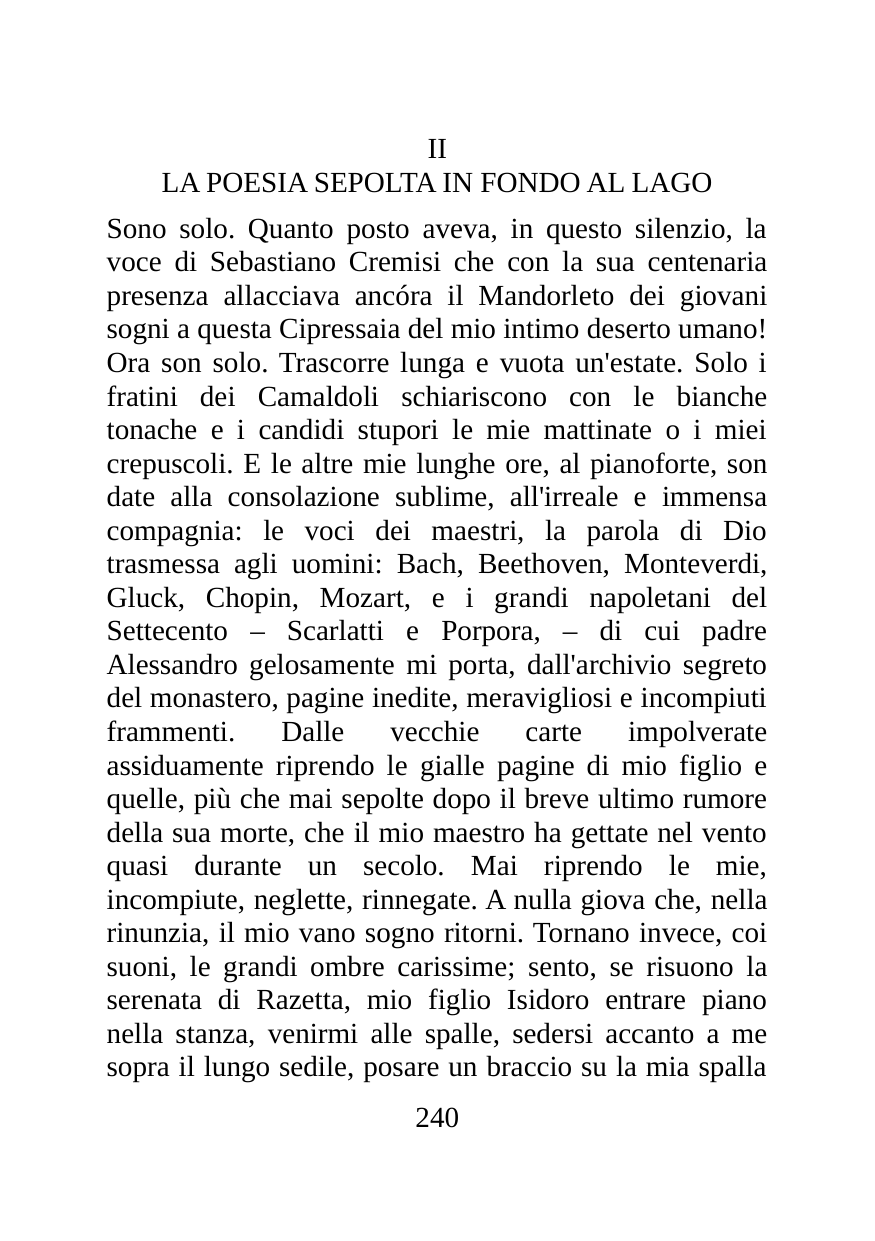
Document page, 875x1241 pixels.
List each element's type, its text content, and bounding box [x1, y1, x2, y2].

text Sono solo. Quanto posto aveva, in questo silenzio, la voce di Sebastiano Cremisi che con la sua centenaria presenza allacciava ancóra il Mandorleto dei giovani sogni a questa Cipressaia del mio intimo deserto umano! Ora son solo. Trascorre lunga e vuota un'estate. Solo i fratini dei Camaldoli schiariscono con le bianche tonache e i candidi stupori le mie mattinate o i miei crepuscoli. E le altre mie lunghe ore, al pianoforte, son date alla consolazione sublime, all'irreale e immensa compagnia: le voci dei maestri, la parola di Dio trasmessa agli uomini: Bach, Beethoven, Monteverdi, Gluck, Chopin, Mozart, e i grandi napoletani del Settecento – Scarlatti e Porpora, – di cui padre Alessandro gelosamente mi porta, dall'archivio segreto del monastero, pagine inedite, meravigliosi e incompiuti frammenti. Dalle vecchie carte impolverate assiduamente riprendo le gialle pagine di mio figlio e quelle, più che mai sepolte dopo il breve ultimo rumore della sua morte, che il mio maestro ha gettate nel vento quasi durante un secolo. Mai riprendo le mie, incompiute, neglette, rinnegate. A nulla giova che, nella rinunzia, il mio vano sogno ritorni. Tornano invece, coi suoni, le grandi ombre carissime; sento, se risuono la serenata di Razetta, mio figlio Isidoro entrare piano nella stanza, venirmi alle spalle, sedersi accanto a me sopra il lungo sedile, posare un braccio su la mia spalla [106, 211, 768, 1083]
subtitle II LA POESIA SEPOLTA IN FONDO AL LAGO [106, 131, 768, 198]
